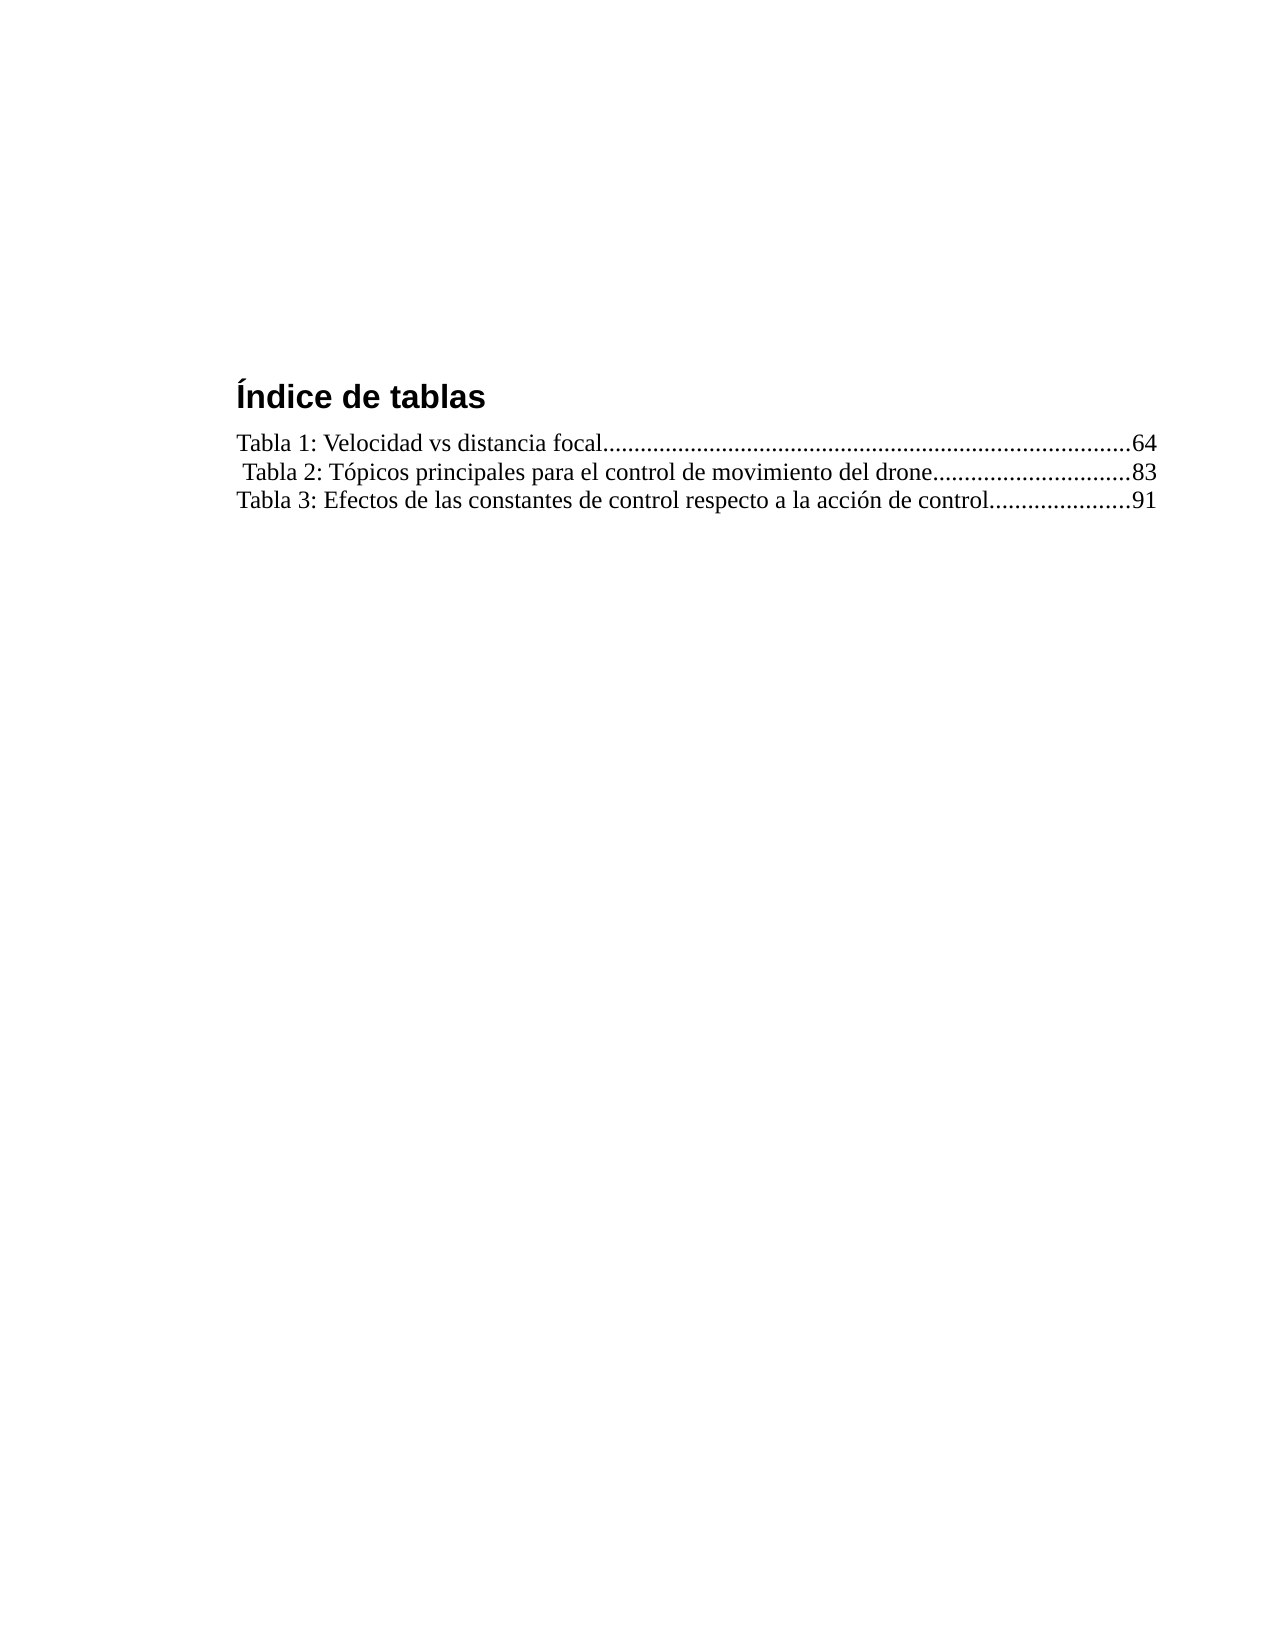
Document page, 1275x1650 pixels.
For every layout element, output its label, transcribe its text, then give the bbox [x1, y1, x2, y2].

text Tabla 3: Efectos de las constantes de control respecto a la acción de control 91 [236, 485, 1157, 514]
text Tabla 2: Tópicos principales para el control de movimiento del drone 83 [236, 457, 1157, 485]
text Tabla 1: Velocidad vs distancia focal 64 [236, 428, 1157, 457]
subtitle Índice de tablas [236, 377, 1157, 415]
